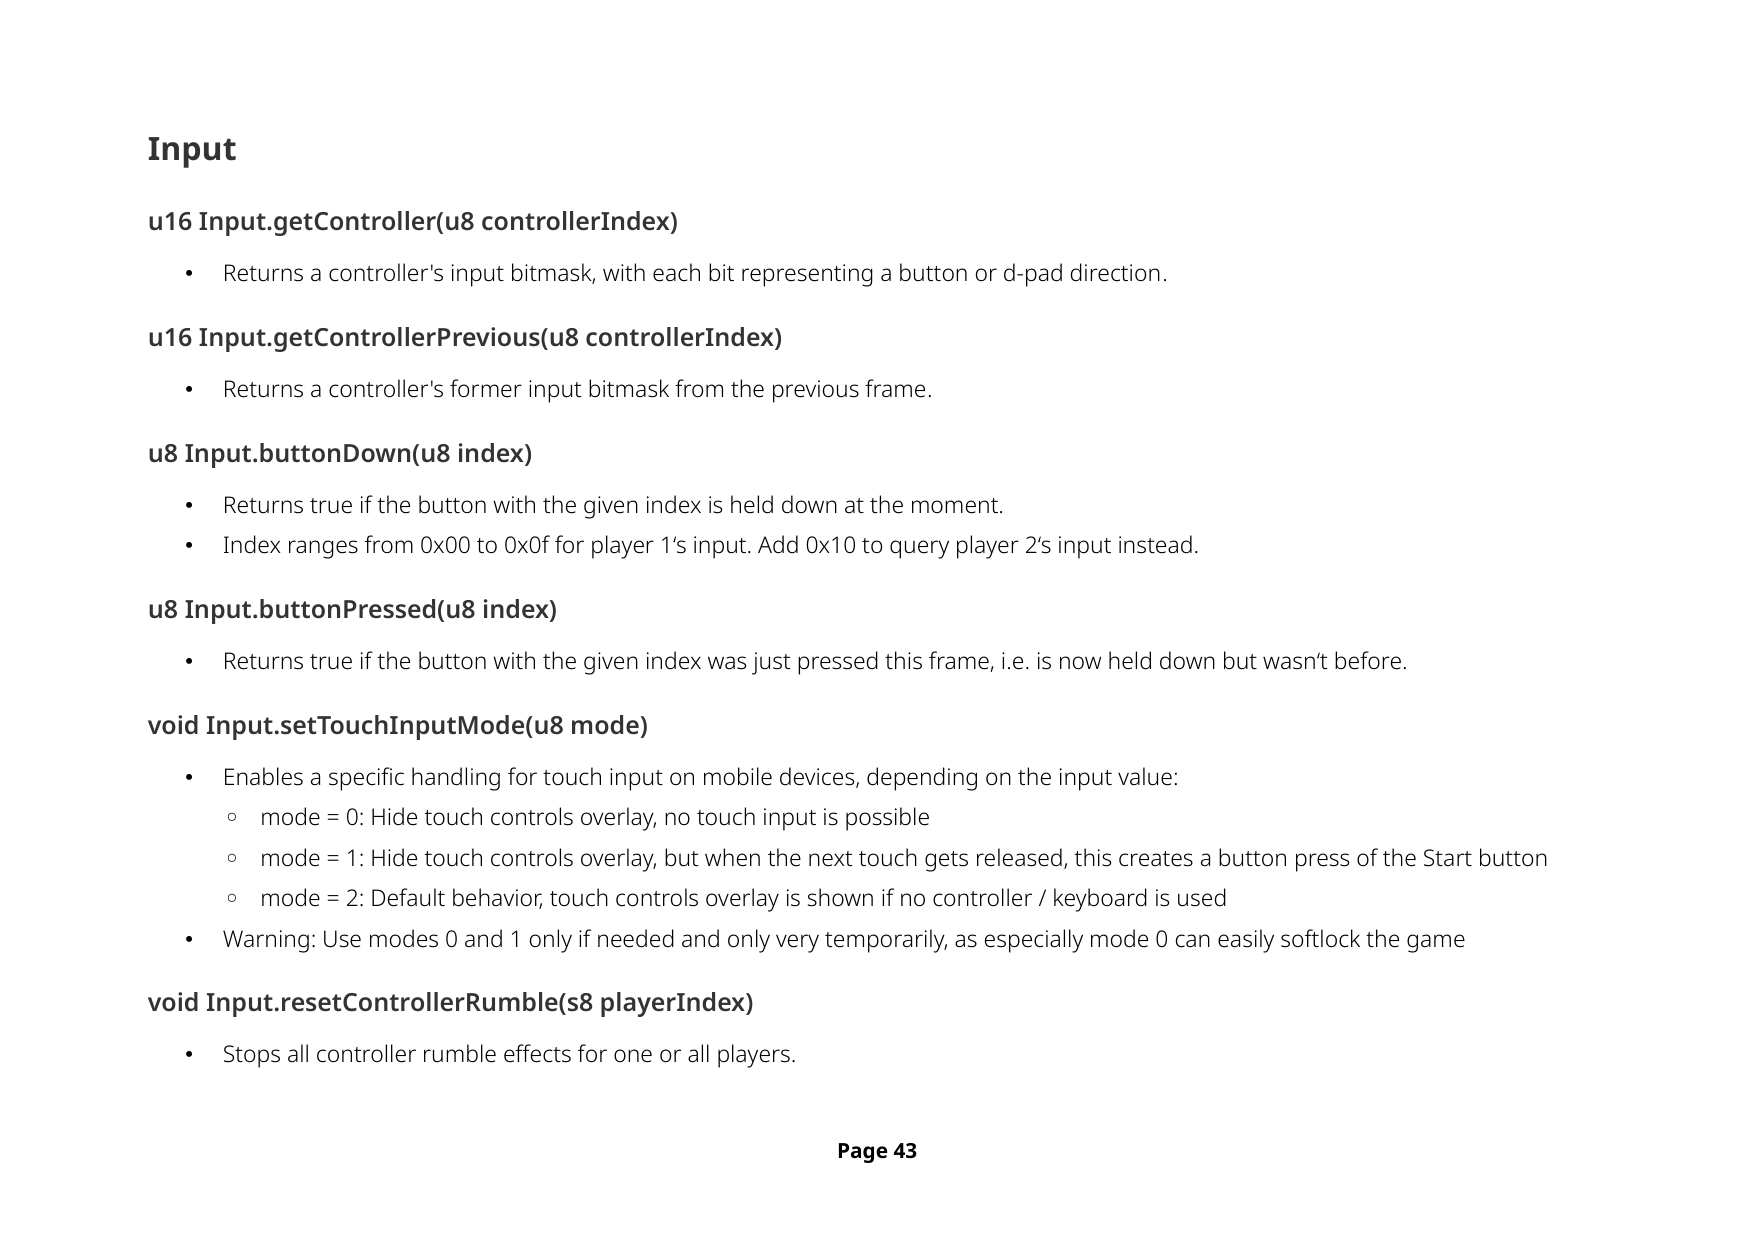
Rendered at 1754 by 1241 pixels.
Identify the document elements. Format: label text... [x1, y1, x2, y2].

list mode = 2: Default behavior, touch controls overlay is shown if no controller / keyboard is used [223, 882, 1606, 913]
list Returns true if the button with the given index is held down at the moment. [185, 489, 1606, 520]
list Warning: Use modes 0 and 1 only if needed and only very temporarily, as especially mode 0 can easily softlock the game [185, 922, 1606, 954]
subtitle u16 Input.getControllerPrevious(u8 controllerIndex) [148, 319, 1606, 354]
list Enables a specific handling for touch input on mobile devices, depending on the input value: [185, 761, 1606, 792]
subtitle Input [148, 126, 1606, 170]
list Stops all controller rumble effects for one or all players. [185, 1038, 1606, 1069]
subtitle void Input.setTouchInputMode(u8 mode) [148, 707, 1606, 742]
list Index ranges from 0x00 to 0x0f for player 1‘s input. Add 0x10 to query player 2‘s input instead. [185, 529, 1606, 560]
list Returns true if the button with the given index was just pressed this frame, i.e. is now held down but wasn‘t before. [185, 645, 1606, 676]
subtitle void Input.resetControllerRumble(s8 playerIndex) [148, 985, 1606, 1019]
list mode = 0: Hide touch controls overlay, no touch input is possible [223, 801, 1606, 832]
list Returns a controller's input bitmask, with each bit representing a button or d-pad direction. [185, 257, 1606, 288]
subtitle u8 Input.buttonPressed(u8 index) [148, 592, 1606, 626]
subtitle u8 Input.buttonDown(u8 index) [148, 435, 1606, 469]
subtitle u16 Input.getController(u8 controllerIndex) [148, 204, 1606, 238]
list Returns a controller's former input bitmask from the previous frame. [185, 373, 1606, 404]
list mode = 1: Hide touch controls overlay, but when the next touch gets released, this creates a button press of the Start button [223, 842, 1606, 873]
